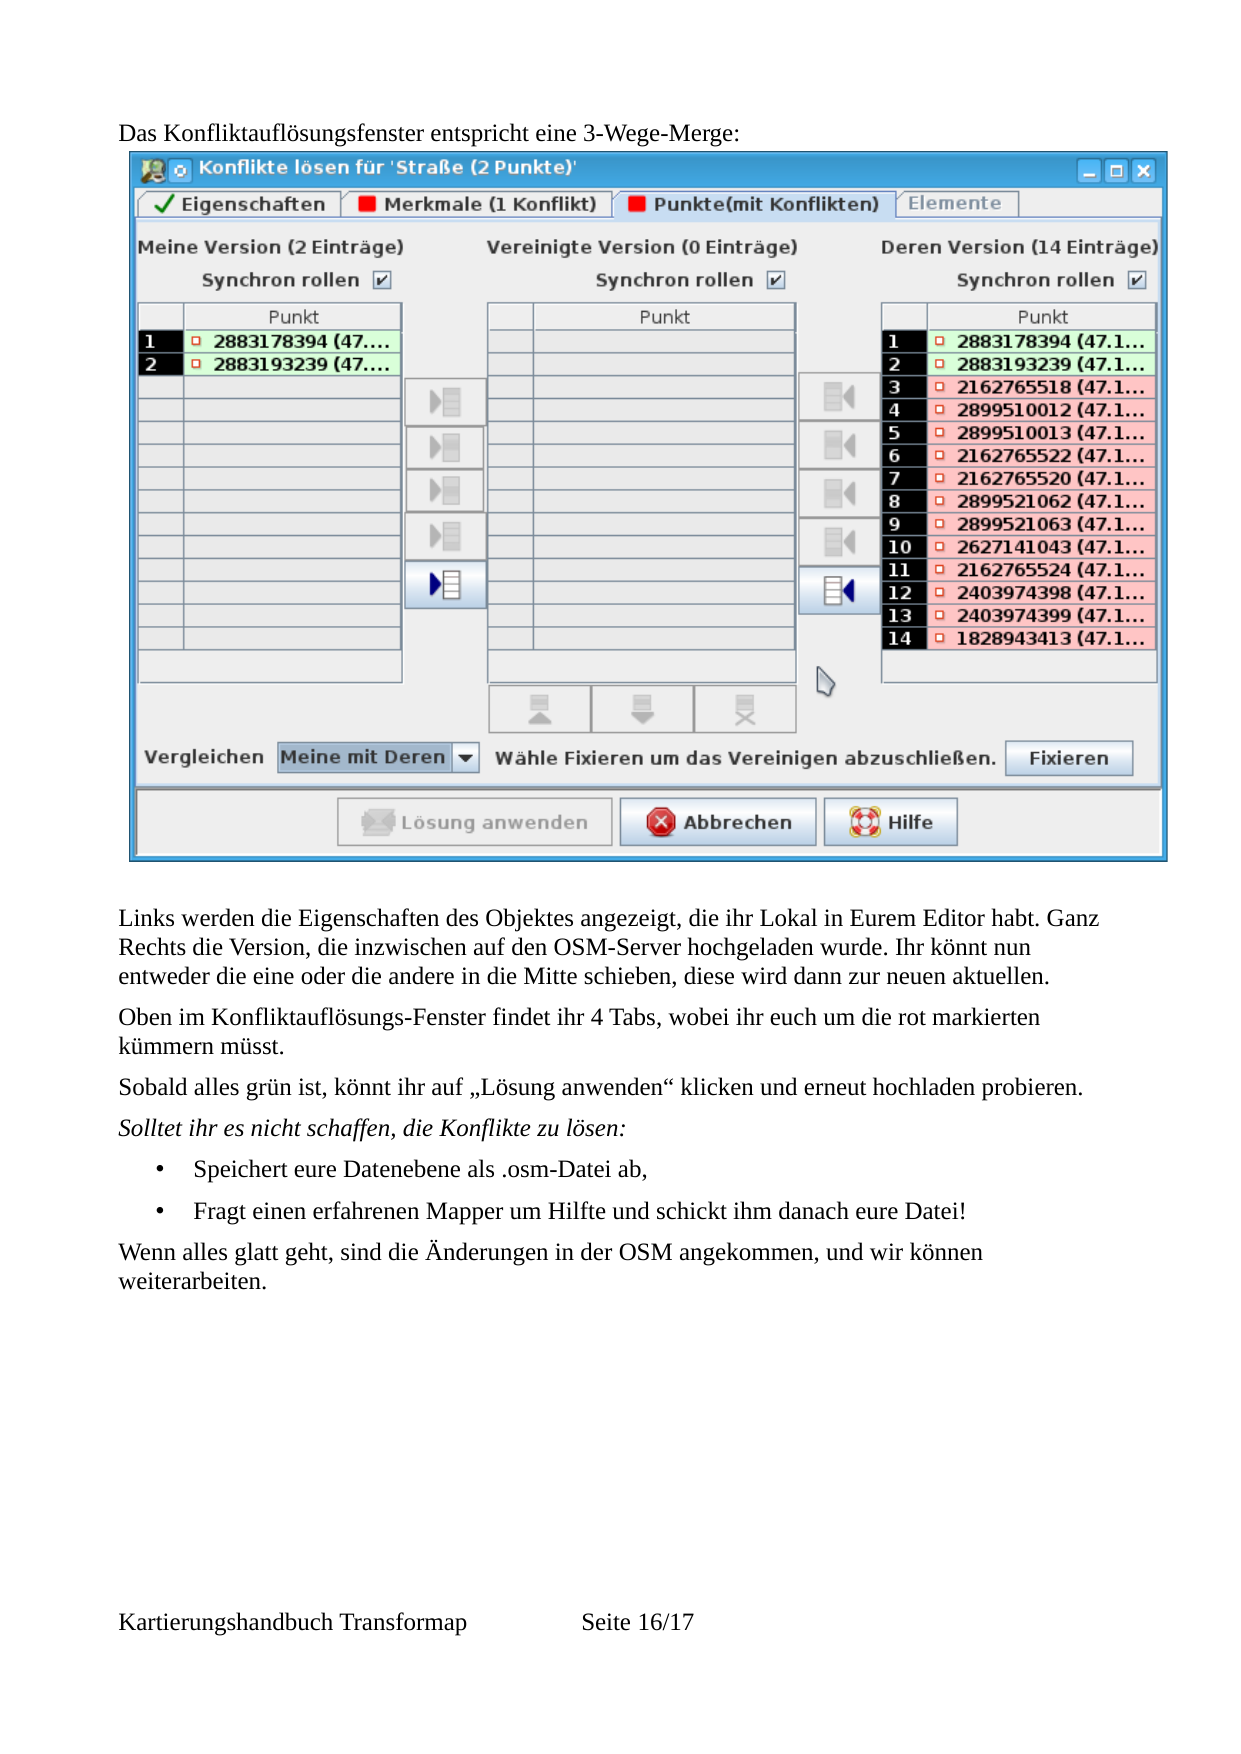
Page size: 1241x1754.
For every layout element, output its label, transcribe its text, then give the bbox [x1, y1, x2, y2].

text Solltet ihr es nicht schaffen, die Konflikte zu lösen: [118, 1113, 1122, 1142]
text Links werden die Eigenschaften des Objektes angezeigt, die ihr Lokal in Eurem Editor habt. Ganz Rechts die Version, die inzwischen auf den OSM-Server hochgeladen wurde. Ihr könnt nun entweder die eine oder die andere in die Mitte schieben, diese wird dann zur neuen aktuellen. [118, 903, 1122, 989]
text Wenn alles glatt geht, sind die Änderungen in der OSM angekommen, und wir können weiterarbeiten. [118, 1237, 1122, 1294]
list Fragt einen erfahrenen Mapper um Hilfte und schickt ihm danach eure Datei! [156, 1196, 1122, 1224]
text Das Konfliktauflösungsfenster entspricht eine 3-Wege-Merge: [118, 118, 1122, 147]
text Oben im Konfliktauflösungs-Fenster findet ihr 4 Tabs, wobei ihr euch um die rot markierten kümmern müsst. [118, 1002, 1122, 1059]
list Speichert eure Datenebene als .osm-Datei ab, [156, 1154, 1122, 1183]
picture [129, 151, 1168, 862]
text Sobald alles grün ist, könnt ihr auf „Lösung anwenden“ klicken und erneut hochladen probieren. [118, 1072, 1122, 1101]
